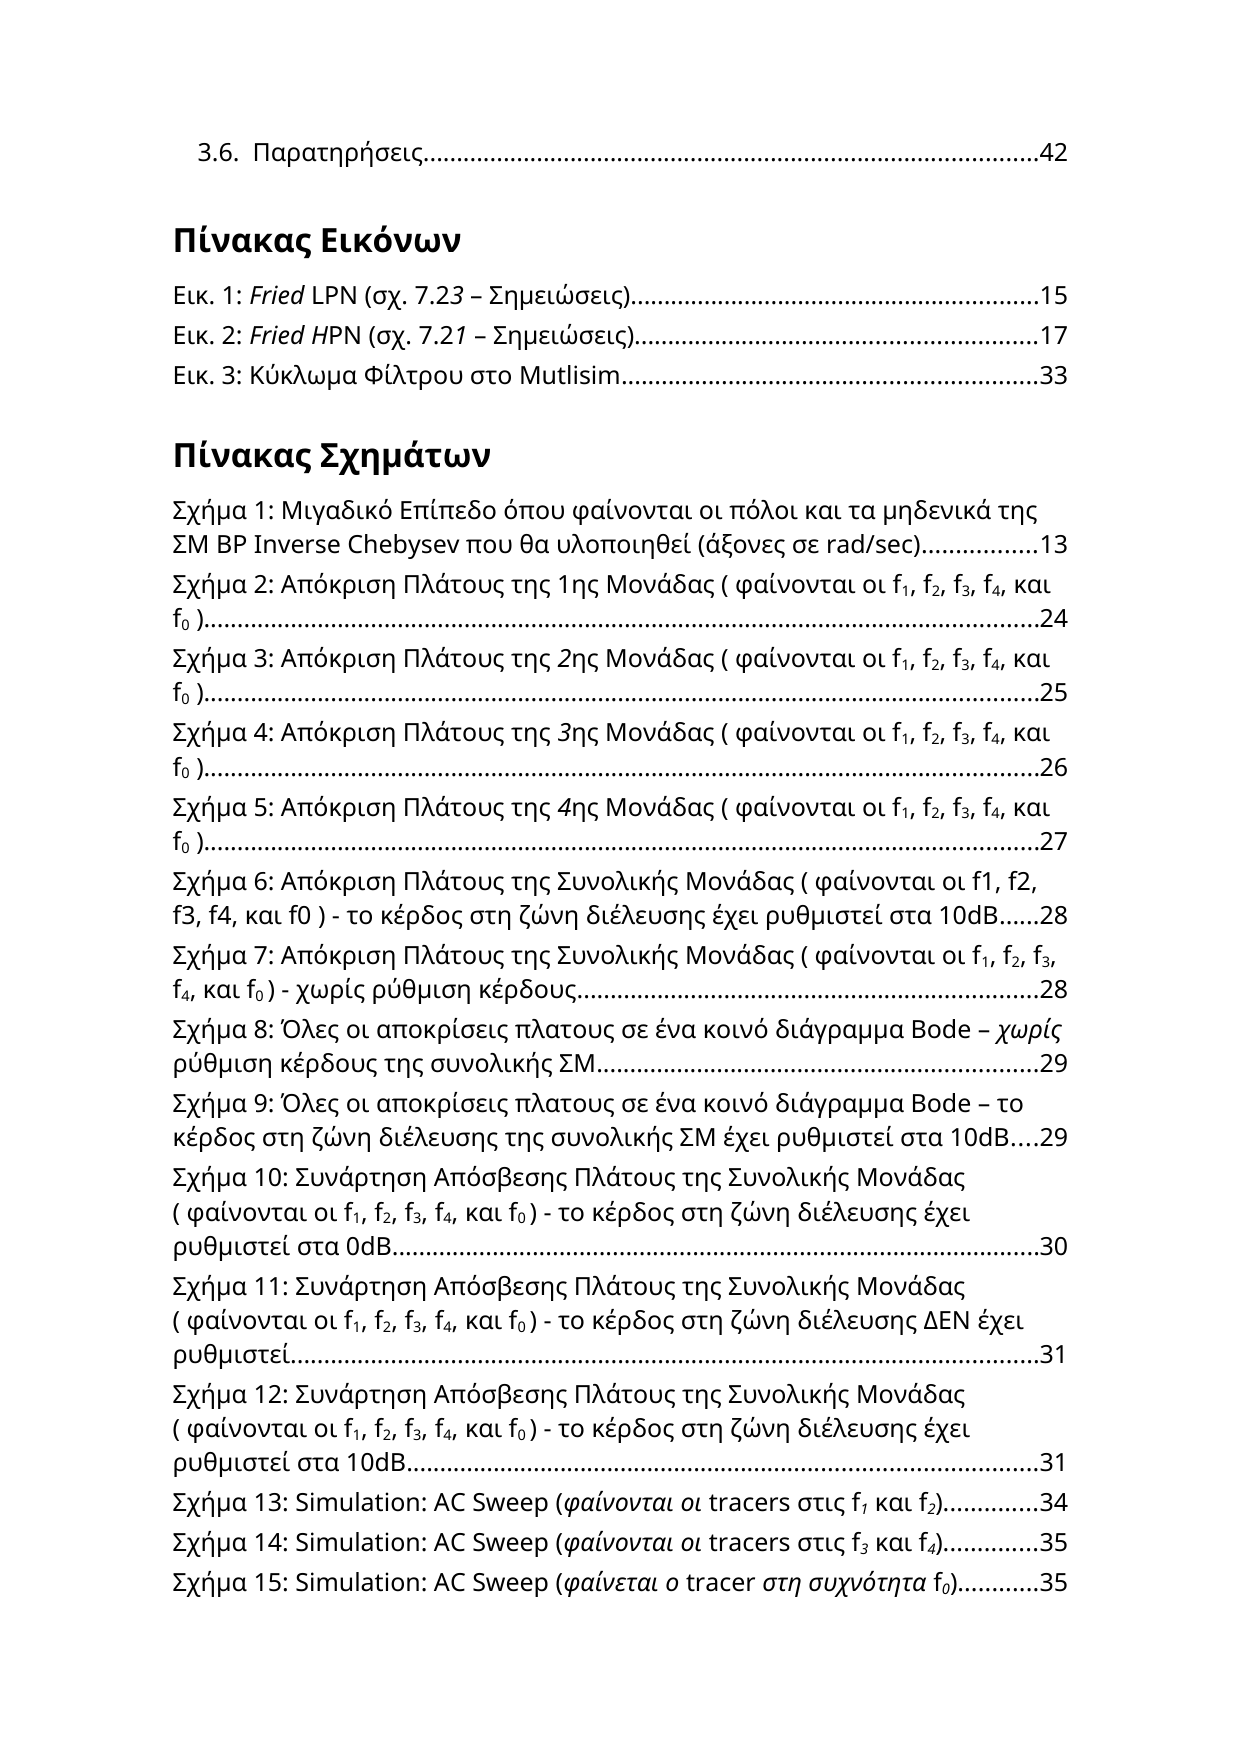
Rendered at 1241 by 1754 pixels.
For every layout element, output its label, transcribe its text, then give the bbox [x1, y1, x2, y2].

text Σχήμα 15: Simulation: AC Sweep (φαίνεται ο tracer στη συχνότητα f0) 35 [172, 1565, 1068, 1599]
text Σχήμα 12: Συνάρτηση Απόσβεσης Πλάτους της Συνολικής Μονάδας ( φαίνονται οι f1, f2, f3, f4, και f0 ) - το κέρδος στη ζώνη διέλευσης έχει ρυθμιστεί στα 10dB 31 [172, 1377, 1068, 1479]
text Σχήμα 14: Simulation: AC Sweep (φαίνονται οι tracers στις f3 και f4) 35 [172, 1525, 1068, 1559]
text Σχήμα 10: Συνάρτηση Απόσβεσης Πλάτους της Συνολικής Μονάδας ( φαίνονται οι f1, f2, f3, f4, και f0 ) - το κέρδος στη ζώνη διέλευσης έχει ρυθμιστεί στα 0dB 30 [172, 1160, 1068, 1262]
text Σχήμα 1: Μιγαδικό Επίπεδο όπου φαίνονται οι πόλοι και τα μηδενικά της ΣΜ BP Inverse Chebysev που θα υλοποιηθεί (άξονες σε rad/sec) 13 [172, 493, 1068, 561]
text Εικ. 1: Fried LPN (σχ. 7.23 – Σημειώσεις) 15 [172, 277, 1068, 311]
text Σχήμα 2: Απόκριση Πλάτους της 1ης Μονάδας ( φαίνονται οι f1, f2, f3, f4, και f0 ) 24 [172, 567, 1068, 635]
text Εικ. 3: Κύκλωμα Φίλτρου στο Mutlisim 33 [172, 358, 1068, 392]
subtitle Πίνακας Σχημάτων [172, 432, 1068, 478]
text Σχήμα 6: Απόκριση Πλάτους της Συνολικής Μονάδας ( φαίνονται οι f1, f2, f3, f4, και f0 ) - το κέρδος στη ζώνη διέλευσης έχει ρυθμιστεί στα 10dB 28 [172, 863, 1068, 932]
text Σχήμα 13: Simulation: AC Sweep (φαίνονται οι tracers στις f1 και f2) 34 [172, 1485, 1068, 1519]
text Σχήμα 8: Όλες οι αποκρίσεις πλατους σε ένα κοινό διάγραμμα Bode – χωρίς ρύθμιση κέρδους της συνολικής ΣΜ 29 [172, 1012, 1068, 1080]
text Σχήμα 5: Απόκριση Πλάτους της 4ης Μονάδας ( φαίνονται οι f1, f2, f3, f4, και f0 ) 27 [172, 789, 1068, 857]
text Σχήμα 3: Απόκριση Πλάτους της 2ης Μονάδας ( φαίνονται οι f1, f2, f3, f4, και f0 ) 25 [172, 641, 1068, 709]
text Σχήμα 7: Απόκριση Πλάτους της Συνολικής Μονάδας ( φαίνονται οι f1, f2, f3, f4, και f0 ) - χωρίς ρύθμιση κέρδους 28 [172, 938, 1068, 1006]
text Σχήμα 9: Όλες οι αποκρίσεις πλατους σε ένα κοινό διάγραμμα Bode – το κέρδος στη ζώνη διέλευσης της συνολικής ΣΜ έχει ρυθμιστεί στα 10dB 29 [172, 1086, 1068, 1154]
text 3.6. Παρατηρήσεις 42 [197, 135, 1068, 169]
text Σχήμα 4: Απόκριση Πλάτους της 3ης Μονάδας ( φαίνονται οι f1, f2, f3, f4, και f0 ) 26 [172, 715, 1068, 783]
text Εικ. 2: Fried HPN (σχ. 7.21 – Σημειώσεις) 17 [172, 317, 1068, 352]
subtitle Πίνακας Εικόνων [172, 217, 1068, 262]
text Σχήμα 11: Συνάρτηση Απόσβεσης Πλάτους της Συνολικής Μονάδας ( φαίνονται οι f1, f2, f3, f4, και f0 ) - το κέρδος στη ζώνη διέλευσης ΔΕΝ έχει ρυθμιστεί 31 [172, 1268, 1068, 1371]
